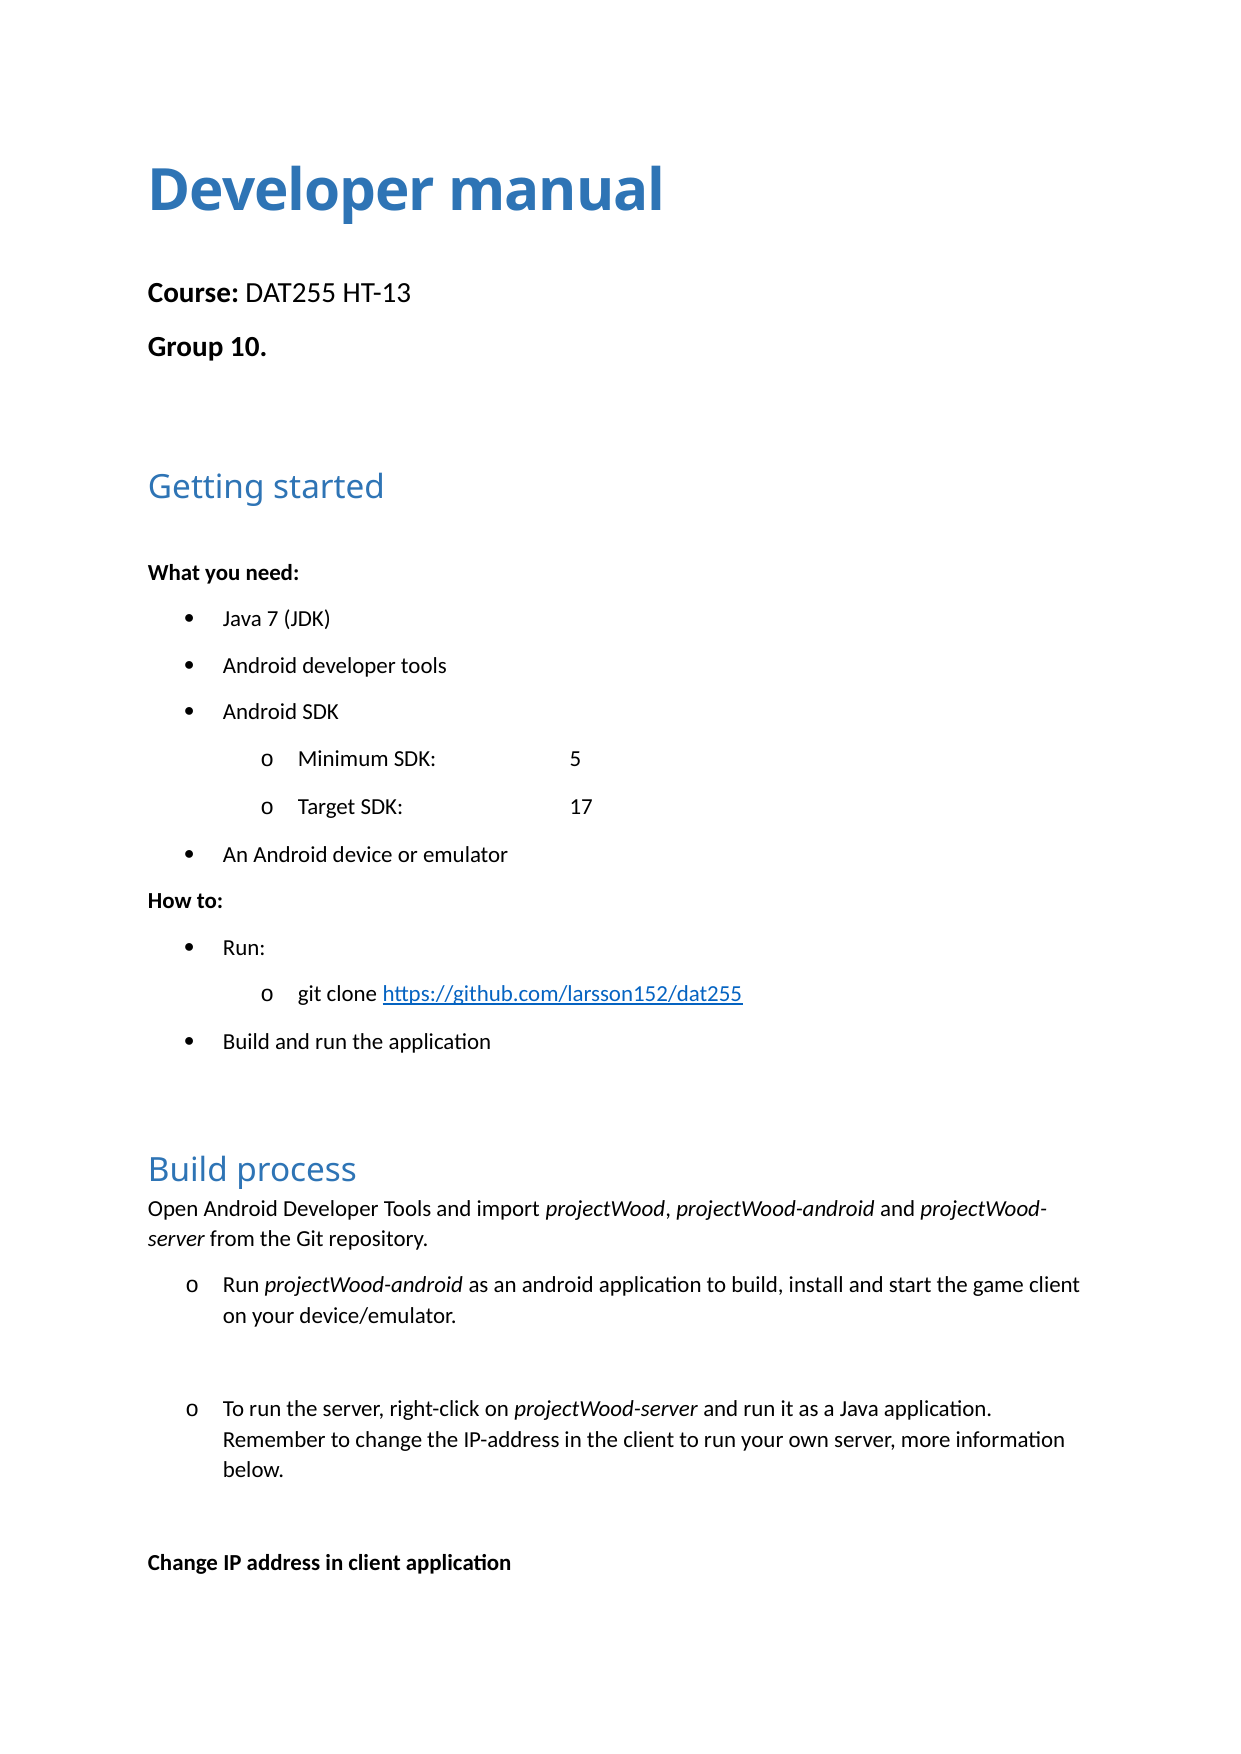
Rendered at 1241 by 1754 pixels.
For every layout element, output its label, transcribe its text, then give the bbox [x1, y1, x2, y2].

list git clone https://github.com/larsson152/dat255 [260, 979, 1093, 1008]
list Android developer tools [185, 651, 1093, 679]
list Java 7 (JDK) [185, 604, 1093, 632]
list To run the server, right-click on projectWood-server and run it as a Java application. Remember to change the IP-address in the client to run your own server, more information below. [185, 1394, 1093, 1483]
subtitle Build process [148, 1145, 1093, 1191]
text What you need: [148, 558, 1093, 586]
list Minimum SDK: 5 [260, 744, 1093, 773]
list An Android device or emulator [185, 840, 1093, 868]
text Course: DAT255 HT-13 [148, 274, 1093, 309]
list Run projectWood-android as an android application to build, install and start the game client on your device/emulator. [185, 1270, 1093, 1329]
text How to: [148, 886, 1093, 914]
list Android SDK [185, 697, 1093, 726]
list Run: [185, 933, 1093, 961]
text Change IP address in client application [148, 1548, 1093, 1577]
text Developer manual [148, 148, 1093, 227]
list Build and run the application [185, 1027, 1093, 1055]
list Target SDK: 17 [260, 792, 1093, 821]
subtitle Getting started [148, 463, 1093, 508]
text Group 10. [148, 328, 1093, 364]
text Open Android Developer Tools and import projectWood, projectWood-android and projectWood-server from the Git repository. [148, 1194, 1093, 1252]
